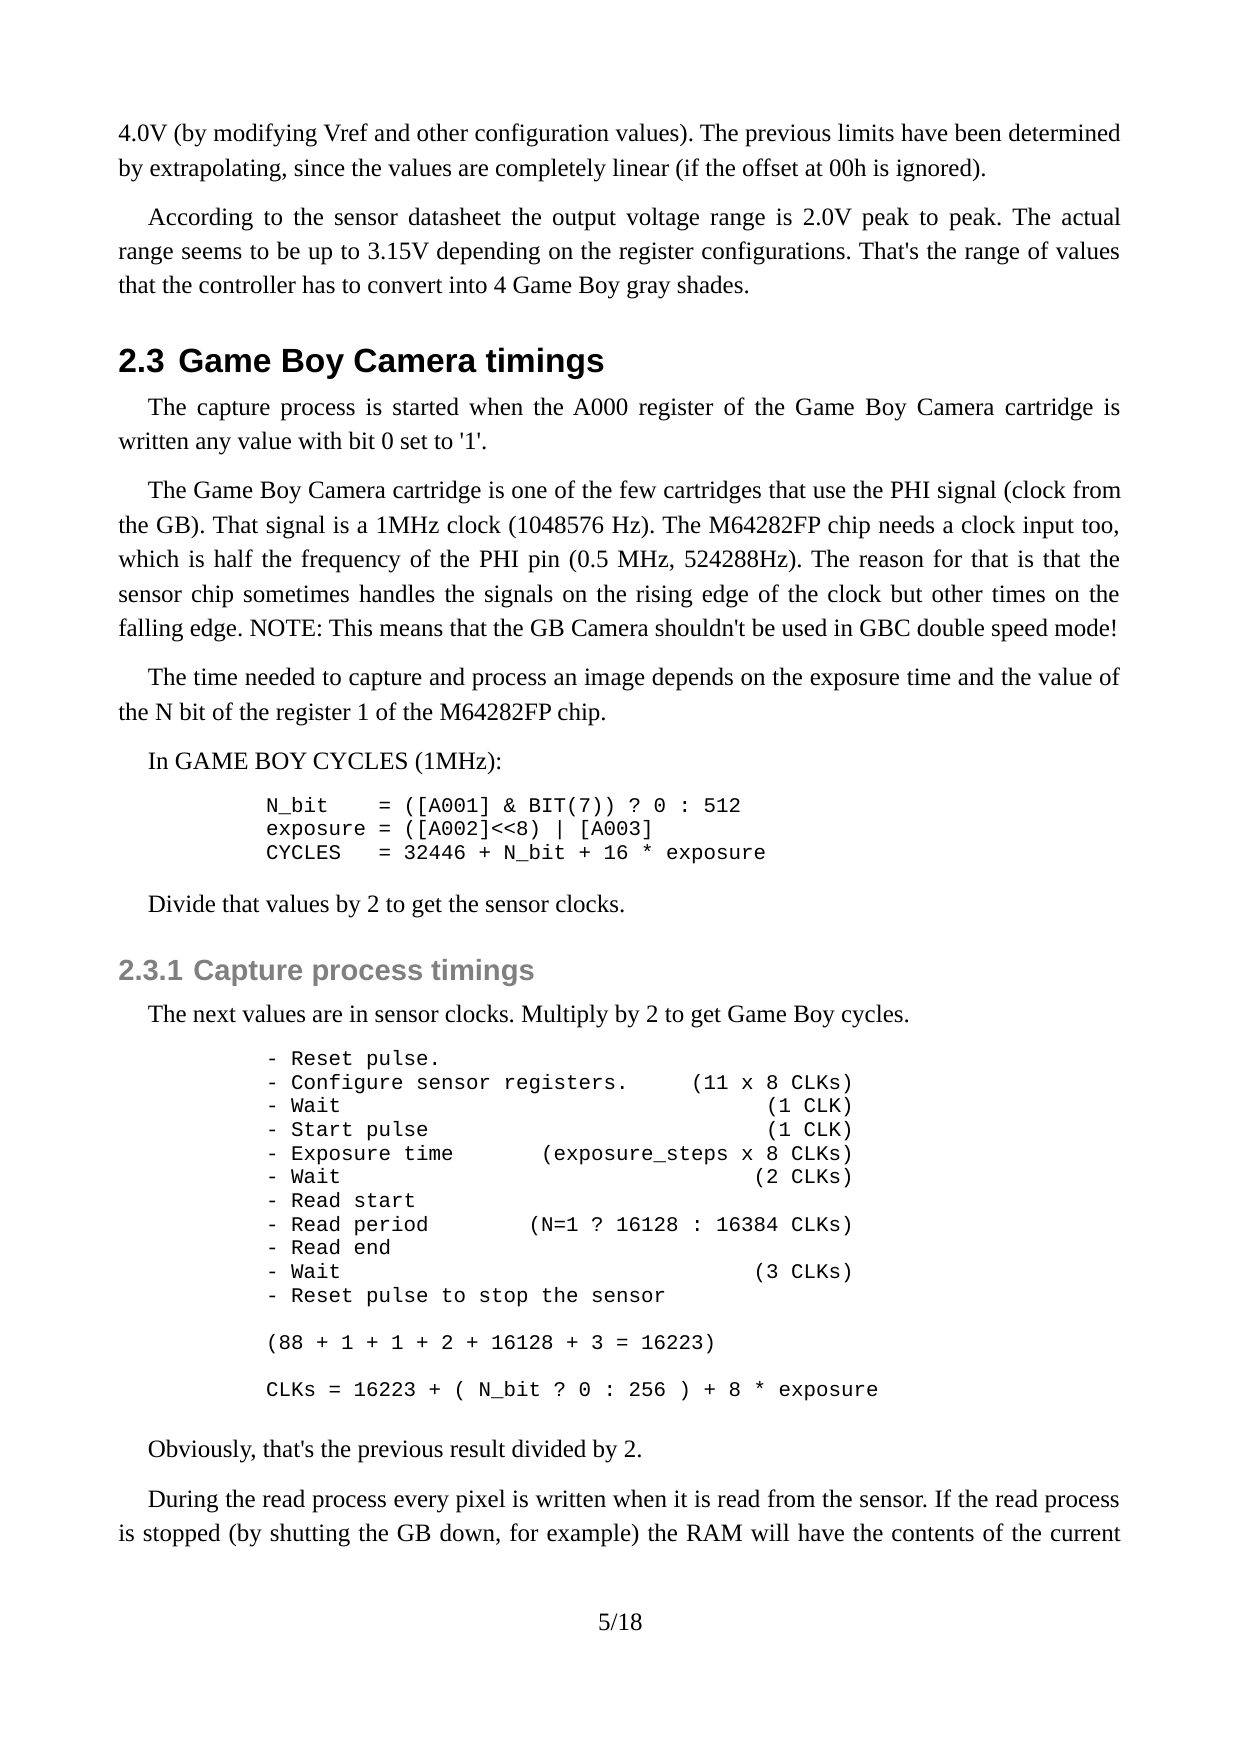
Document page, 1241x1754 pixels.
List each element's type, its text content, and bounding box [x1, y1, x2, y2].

text - Read period (N=1 ? 16128 : 16384 CLKs) [118, 1214, 1122, 1237]
subtitle Game Boy Camera timings [118, 341, 1122, 379]
text Obviously, that's the previous result divided by 2. [118, 1434, 1122, 1463]
text In GAME BOY CYCLES (1MHz): [118, 746, 1122, 774]
text - Reset pulse. [118, 1048, 1122, 1072]
text The Game Boy Camera cartridge is one of the few cartridges that use the PHI signal (clock from the GB). That signal is a 1MHz clock (1048576 Hz). The M64282FP chip needs a clock input too, which is half the frequency of the PHI pin (0.5 MHz, 524288Hz). The reason for that is that the sensor chip sometimes handles the signals on the rising edge of the clock but other times on the falling edge. NOTE: This means that the GB Camera shouldn't be used in GBC double speed mode! [118, 475, 1122, 642]
subtitle Capture process timings [118, 953, 1122, 987]
text - Wait (3 CLKs) [118, 1261, 1122, 1284]
text The time needed to capture and process an image depends on the exposure time and the value of the N bit of the register 1 of the M64282FP chip. [118, 662, 1122, 725]
text - Read start [118, 1190, 1122, 1214]
text - Wait (2 CLKs) [118, 1166, 1122, 1190]
text exposure = ([A002]<<8) | [A003] [118, 818, 1122, 842]
text - Read end [118, 1237, 1122, 1261]
text The next values are in sensor clocks. Multiply by 2 to get Game Boy cycles. [118, 999, 1122, 1028]
text - Configure sensor registers. (11 x 8 CLKs) [118, 1072, 1122, 1095]
text 4.0V (by modifying Vref and other configuration values). The previous limits have been determined by extrapolating, since the values are completely linear (if the offset at 00h is ignored). [118, 118, 1122, 181]
text During the read process every pixel is written when it is read from the sensor. If the read process is stopped (by shutting the GB down, for example) the RAM will have the contents of the current [118, 1484, 1122, 1547]
text CLKs = 16223 + ( N_bit ? 0 : 256 ) + 8 * exposure [118, 1379, 1122, 1403]
text N_bit = ([A001] & BIT(7)) ? 0 : 512 [118, 795, 1122, 818]
text According to the sensor datasheet the output voltage range is 2.0V peak to peak. The actual range seems to be up to 3.15V depending on the register configurations. That's the range of values that the controller has to convert into 4 Game Boy gray shades. [118, 202, 1122, 299]
text Divide that values by 2 to get the sensor clocks. [118, 889, 1122, 918]
text CYCLES = 32446 + N_bit + 16 * exposure [118, 842, 1122, 866]
text The capture process is started when the A000 register of the Game Boy Camera cartridge is written any value with bit 0 set to '1'. [118, 392, 1122, 455]
text (88 + 1 + 1 + 2 + 16128 + 3 = 16223) [118, 1332, 1122, 1356]
text - Reset pulse to stop the sensor [118, 1284, 1122, 1308]
text - Wait (1 CLK) [118, 1095, 1122, 1119]
text - Exposure time (exposure_steps x 8 CLKs) [118, 1143, 1122, 1166]
text - Start pulse (1 CLK) [118, 1119, 1122, 1143]
